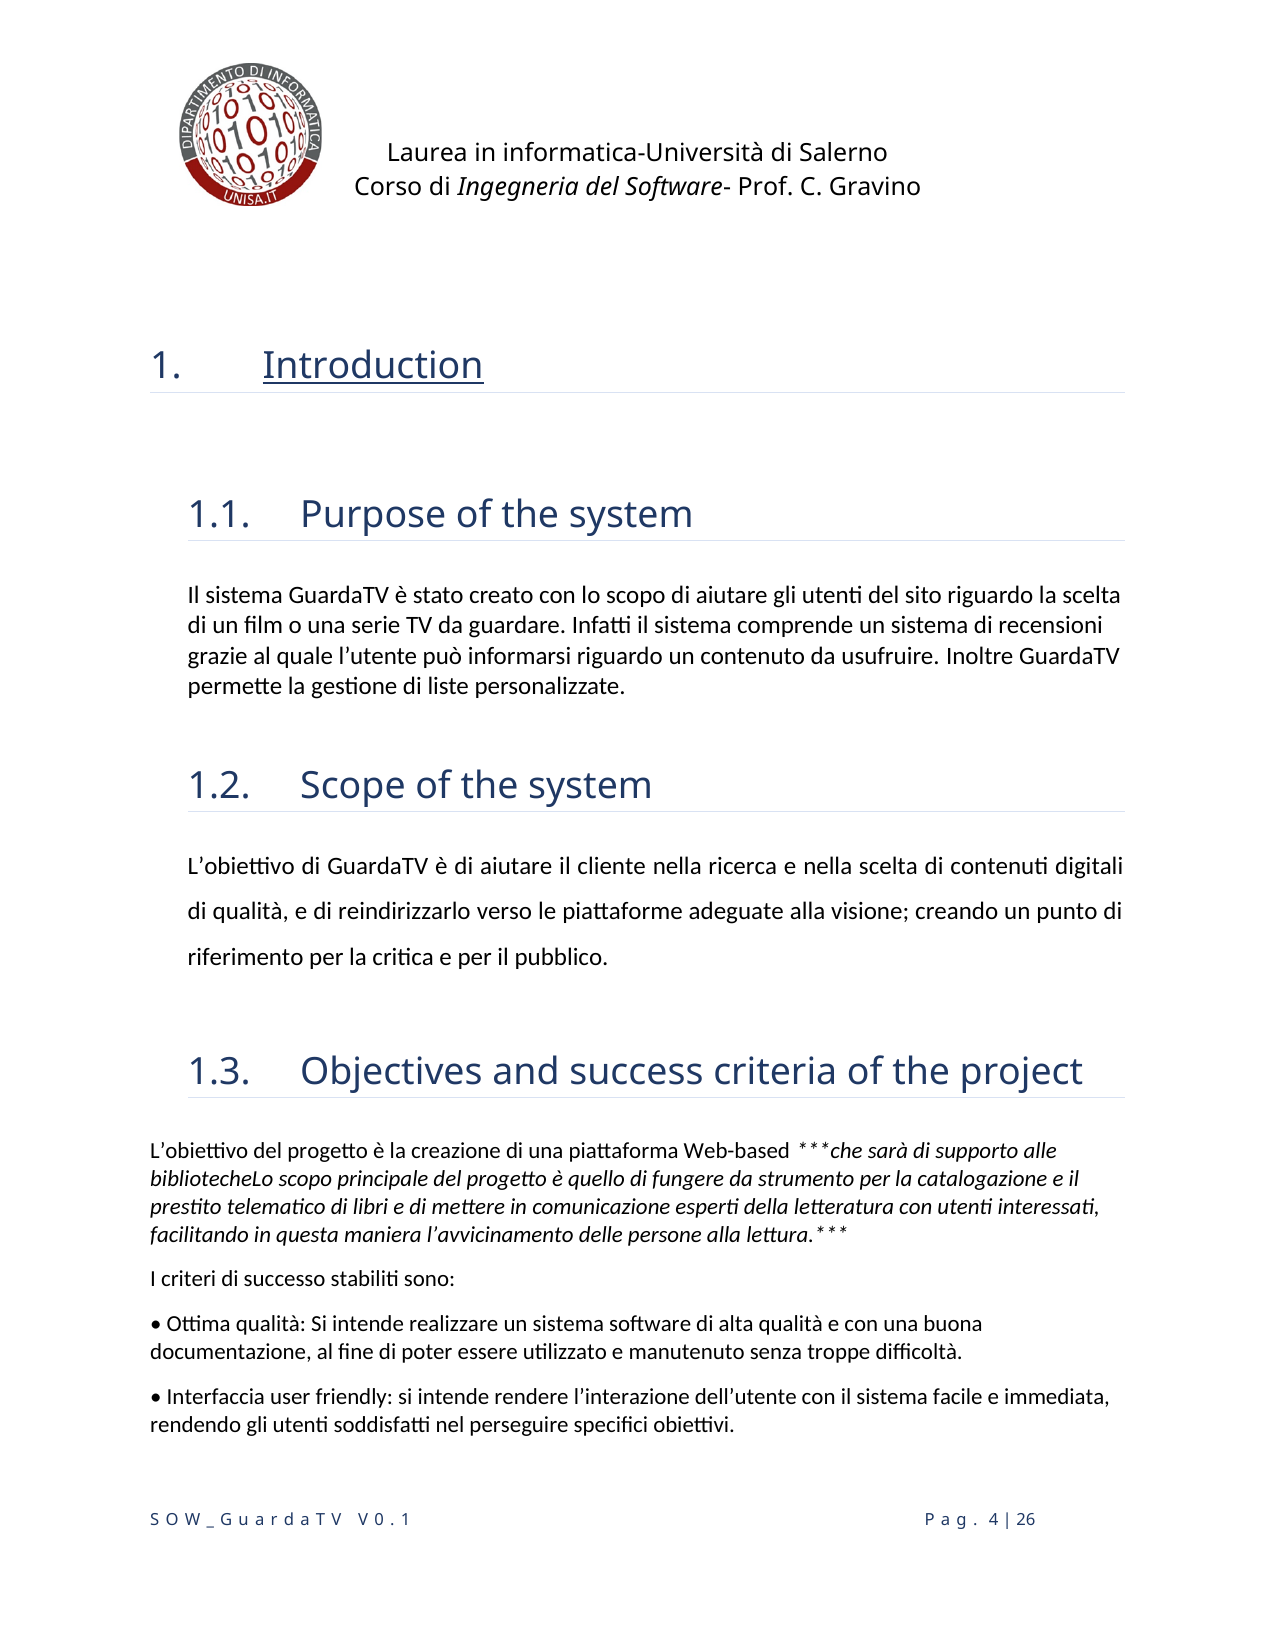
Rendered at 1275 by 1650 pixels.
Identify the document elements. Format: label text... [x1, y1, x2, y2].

text L’obiettivo di GuardaTV è di aiutare il cliente nella ricerca e nella scelta di contenuti digitali di qualità, e di reindirizzarlo verso le piattaforme adeguate alla visione; creando un punto di riferimento per la critica e per il pubblico. [187, 850, 1125, 972]
text • Interfaccia user friendly: si intende rendere l’interazione dell’utente con il sistema facile e immediata, rendendo gli utenti soddisfatti nel perseguire specifici obiettivi. [150, 1382, 1125, 1438]
text Il sistema GuardaTV è stato creato con lo scopo di aiutare gli utenti del sito riguardo la scelta di un film o una serie TV da guardare. Infatti il sistema comprende un sistema di recensioni grazie al quale l’utente può informarsi riguardo un contenuto da usufruire. Inoltre GuardaTV permette la gestione di liste personalizzate. [187, 579, 1125, 701]
text L’obiettivo del progetto è la creazione di una piattaforma Web-based ***che sarà di supporto alle bibliotecheLo scopo principale del progetto è quello di fungere da strumento per la catalogazione e il prestito telematico di libri e di mettere in comunicazione esperti della letteratura con utenti interessati, facilitando in questa maniera l’avvicinamento delle persone alla lettura.*** [150, 1136, 1125, 1248]
list Objectives and success criteria of the project [187, 1044, 1125, 1098]
list Scope of the system [187, 758, 1125, 812]
text I criteri di successo stabiliti sono: [150, 1264, 1125, 1293]
list Purpose of the system [187, 487, 1125, 541]
text • Ottima qualità: Si intende realizzare un sistema software di alta qualità e con una buona documentazione, al fine di poter essere utilizzato e manutenuto senza troppe difficoltà. [150, 1309, 1125, 1365]
list Introduction [150, 338, 1125, 392]
